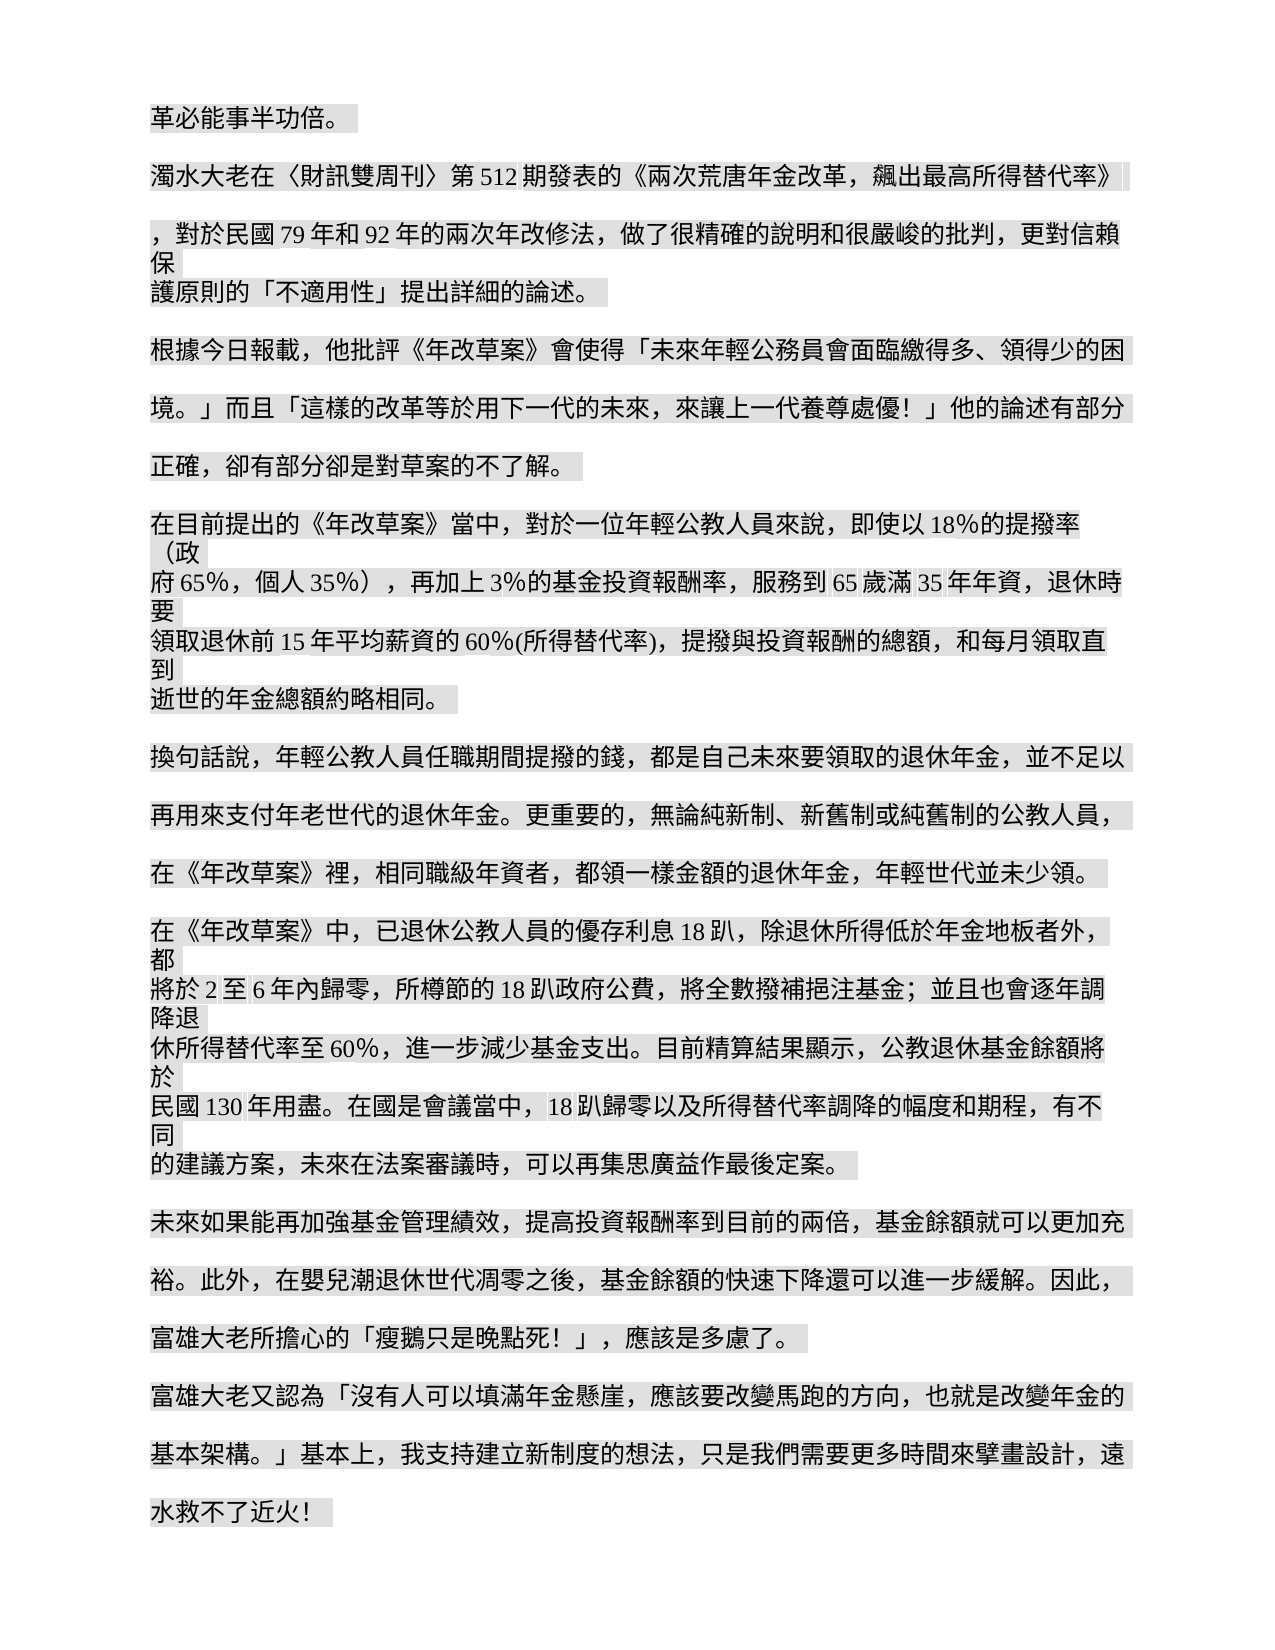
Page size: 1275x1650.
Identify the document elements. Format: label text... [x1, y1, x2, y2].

text 革必能事半功倍。 濁水大老在〈財訊雙周刊〉第512期發表的《兩次荒唐年金改革，飆出最高所得替代率》 ，對於民國79年和92年的兩次年改修法，做了很精確的說明和很嚴峻的批判，更對信賴保 護原則的「不適用性」提出詳細的論述。 根據今日報載，他批評《年改草案》會使得「未來年輕公務員會面臨繳得多、領得少的困 境。」而且「這樣的改革等於用下一代的未來，來讓上一代養尊處優！」他的論述有部分 正確，卻有部分卻是對草案的不了解。 在目前提出的《年改草案》當中，對於一位年輕公教人員來說，即使以18％的提撥率（政 府65％，個人35％），再加上3％的基金投資報酬率，服務到65歲滿35年年資，退休時要 領取退休前15年平均薪資的60％(所得替代率)，提撥與投資報酬的總額，和每月領取直到 逝世的年金總額約略相同。 換句話說，年輕公教人員任職期間提撥的錢，都是自己未來要領取的退休年金，並不足以 再用來支付年老世代的退休年金。更重要的，無論純新制、新舊制或純舊制的公教人員， 在《年改草案》裡，相同職級年資者，都領一樣金額的退休年金，年輕世代並未少領。 在《年改草案》中，已退休公教人員的優存利息18趴，除退休所得低於年金地板者外，都 將於2至6年內歸零，所樽節的18趴政府公費，將全數撥補挹注基金；並且也會逐年調降退 休所得替代率至60％，進一步減少基金支出。目前精算結果顯示，公教退休基金餘額將於 民國130年用盡。在國是會議當中，18趴歸零以及所得替代率調降的幅度和期程，有不同 的建議方案，未來在法案審議時，可以再集思廣益作最後定案。 未來如果能再加強基金管理績效，提高投資報酬率到目前的兩倍，基金餘額就可以更加充 裕。此外，在嬰兒潮退休世代凋零之後，基金餘額的快速下降還可以進一步緩解。因此， 富雄大老所擔心的「瘦鵝只是晚點死！」，應該是多慮了。 富雄大老又認為「沒有人可以填滿年金懸崖，應該要改變馬跑的方向，也就是改變年金的 基本架構。」基本上，我支持建立新制度的想法，只是我們需要更多時間來擘畫設計，遠 水救不了近火！ [150, 75, 1125, 1556]
